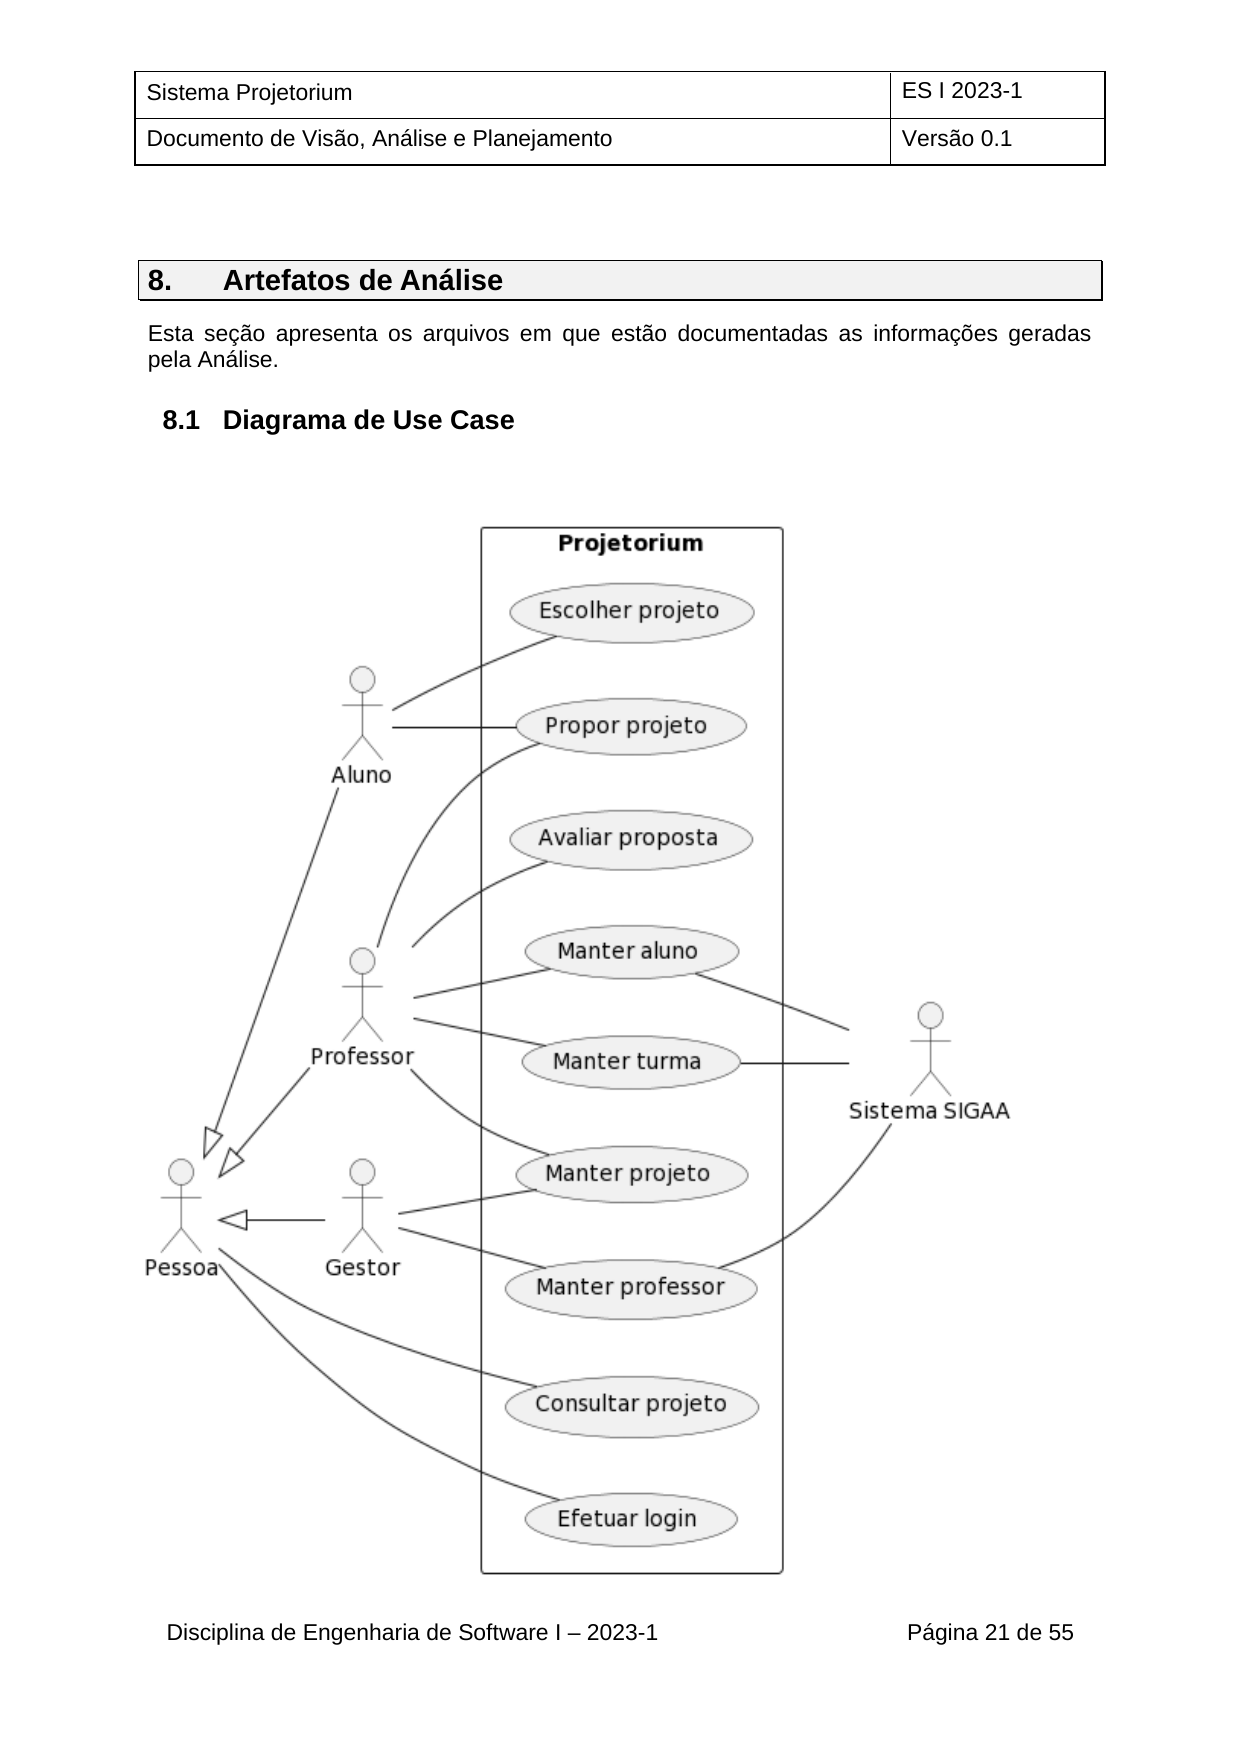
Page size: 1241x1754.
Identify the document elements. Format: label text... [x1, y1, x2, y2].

subtitle Diagrama de Use Case [162, 404, 1092, 435]
picture [135, 516, 1020, 1581]
text Esta seção apresenta os arquivos em que estão documentadas as informações geradas pela Análise. [148, 320, 1092, 373]
subtitle Artefatos de Análise [139, 261, 1101, 299]
